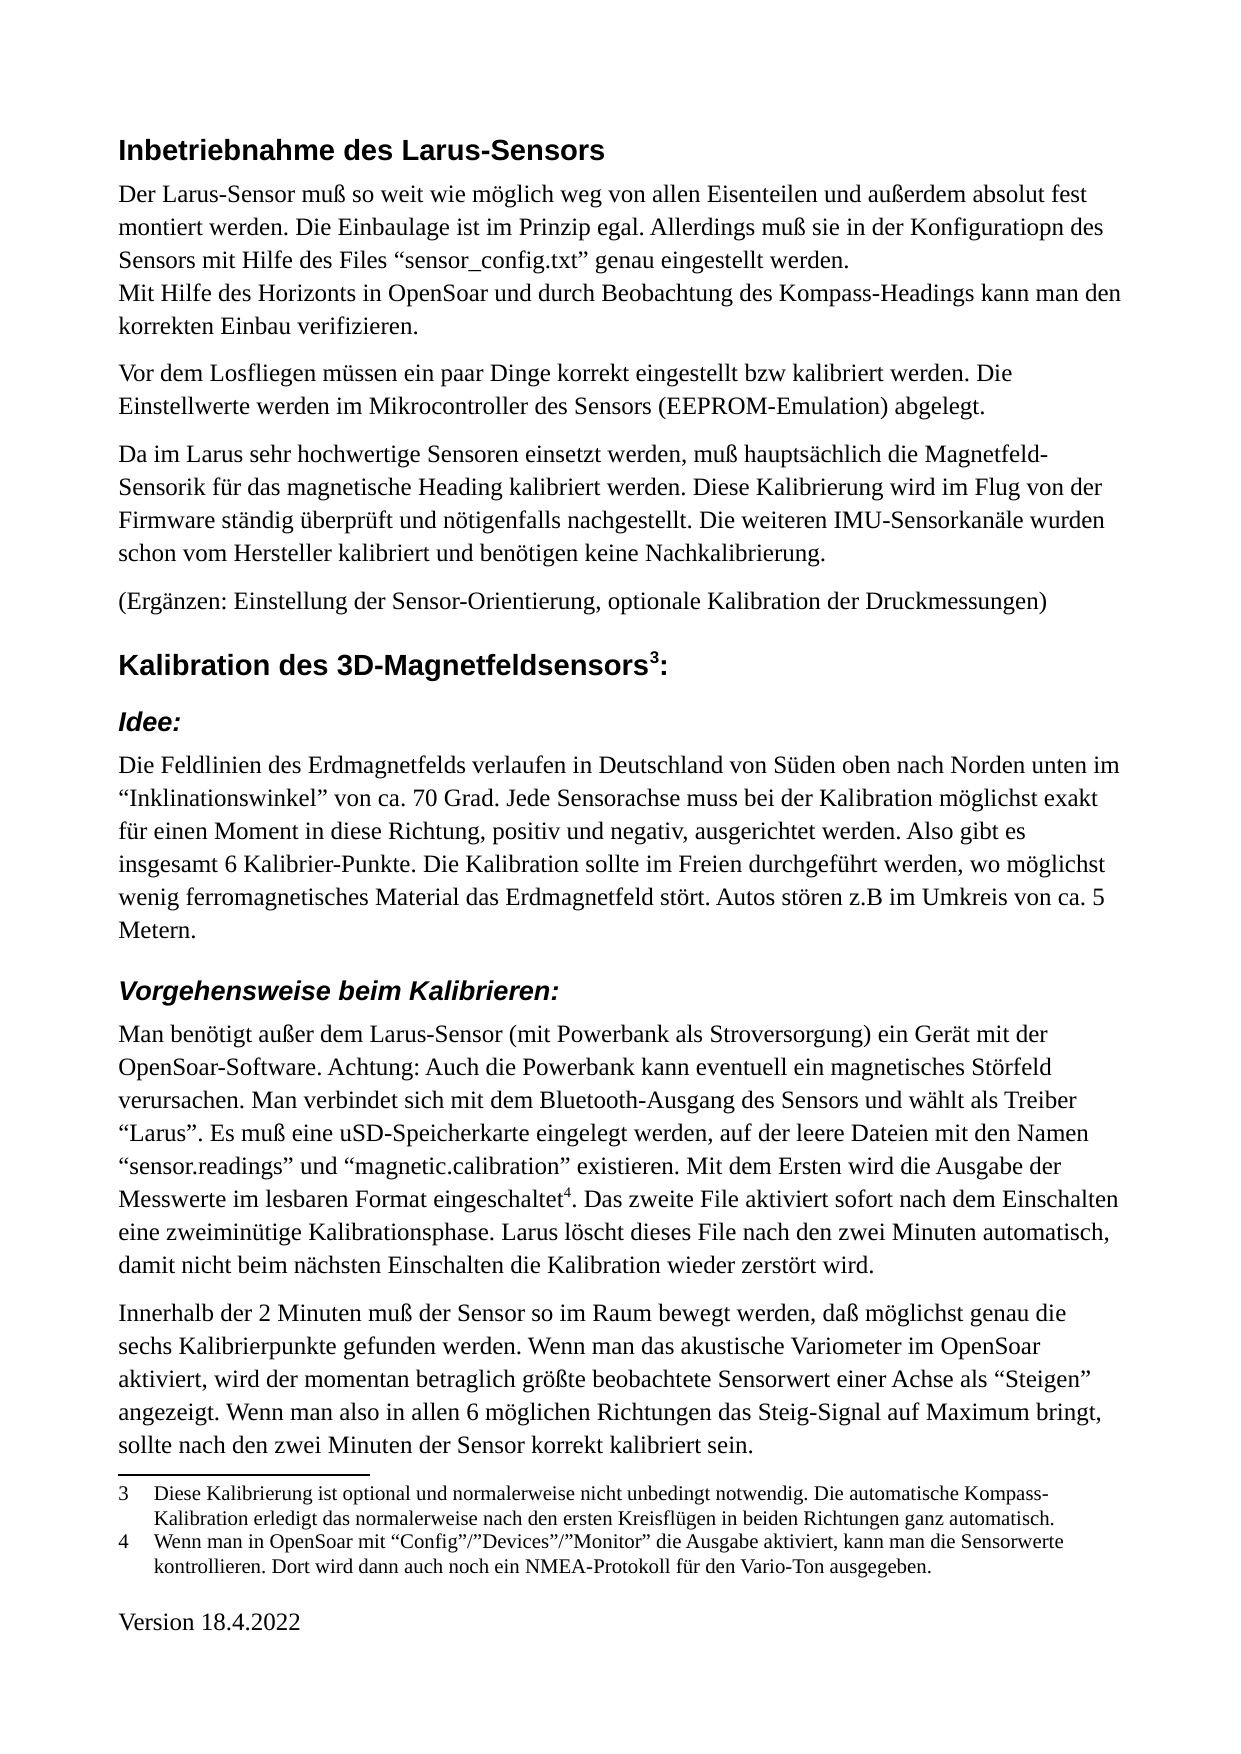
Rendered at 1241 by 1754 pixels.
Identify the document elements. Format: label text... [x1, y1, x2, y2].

subtitle Vorgehensweise beim Kalibrieren: [118, 975, 1122, 1007]
subtitle Inbetriebnahme des Larus-Sensors [118, 133, 1122, 166]
subtitle Idee: [118, 706, 1122, 738]
text Innerhalb der 2 Minuten muß der Sensor so im Raum bewegt werden, daß möglichst genau die sechs Kalibrierpunkte gefunden werden. Wenn man das akustische Variometer im OpenSoar aktiviert, wird der momentan betraglich größte beobachtete Sensorwert einer Achse als “Steigen” angezeigt. Wenn man also in allen 6 möglichen Richtungen das Steig-Signal auf Maximum bringt, sollte nach den zwei Minuten der Sensor korrekt kalibriert sein. [118, 1298, 1122, 1459]
text Wenn man in OpenSoar mit “Config”/”Devices”/”Monitor” die Ausgabe aktiviert, kann man die Sensorwerte kontrollieren. Dort wird dann auch noch ein NMEA-Protokoll für den Vario-Ton ausgegeben. [118, 1529, 1122, 1578]
text Die Feldlinien des Erdmagnetfelds verlaufen in Deutschland von Süden oben nach Norden unten im “Inklinationswinkel” von ca. 70 Grad. Jede Sensorachse muss bei der Kalibration möglichst exakt für einen Moment in diese Richtung, positiv und negativ, ausgerichtet werden. Also gibt es insgesamt 6 Kalibrier-Punkte. Die Kalibration sollte im Freien durchgeführt werden, wo möglichst wenig ferromagnetisches Material das Erdmagnetfeld stört. Autos stören z.B im Umkreis von ca. 5 Metern. [118, 750, 1122, 944]
subtitle Kalibration des 3D-Magnetfeldsensors: [118, 648, 1122, 681]
text Vor dem Losfliegen müssen ein paar Dinge korrekt eingestellt bzw kalibriert werden. Die Einstellwerte werden im Mikrocontroller des Sensors (EEPROM-Emulation) abgelegt. [118, 358, 1122, 420]
text Diese Kalibrierung ist optional und normalerweise nicht unbedingt notwendig. Die automatische Kompass-Kalibration erledigt das normalerweise nach den ersten Kreisflügen in beiden Richtungen ganz automatisch. [118, 1481, 1122, 1529]
text Der Larus-Sensor muß so weit wie möglich weg von allen Eisenteilen und außerdem absolut fest montiert werden. Die Einbaulage ist im Prinzip egal. Allerdings muß sie in der Konfiguratiopn des Sensors mit Hilfe des Files “sensor_config.txt” genau eingestellt werden. Mit Hilfe des Horizonts in OpenSoar und durch Beobachtung des Kompass-Headings kann man den korrekten Einbau verifizieren. [118, 179, 1122, 339]
text (Ergänzen: Einstellung der Sensor-Orientierung, optionale Kalibration der Druckmessungen) [118, 586, 1122, 614]
text Da im Larus sehr hochwertige Sensoren einsetzt werden, muß hauptsächlich die Magnetfeld-Sensorik für das magnetische Heading kalibriert werden. Diese Kalibrierung wird im Flug von der Firmware ständig überprüft und nötigenfalls nachgestellt. Die weiteren IMU-Sensorkanäle wurden schon vom Hersteller kalibriert und benötigen keine Nachkalibrierung. [118, 439, 1122, 567]
text Man benötigt außer dem Larus-Sensor (mit Powerbank als Stroversorgung) ein Gerät mit der OpenSoar-Software. Achtung: Auch die Powerbank kann eventuell ein magnetisches Störfeld verursachen. Man verbindet sich mit dem Bluetooth-Ausgang des Sensors und wählt als Treiber “Larus”. Es muß eine uSD-Speicherkarte eingelegt werden, auf der leere Dateien mit den Namen “sensor.readings” und “magnetic.calibration” existieren. Mit dem Ersten wird die Ausgabe der Messwerte im lesbaren Format eingeschaltet. Das zweite File aktiviert sofort nach dem Einschalten eine zweiminütige Kalibrationsphase. Larus löscht dieses File nach den zwei Minuten automatisch, damit nicht beim nächsten Einschalten die Kalibration wieder zerstört wird. [118, 1019, 1122, 1279]
